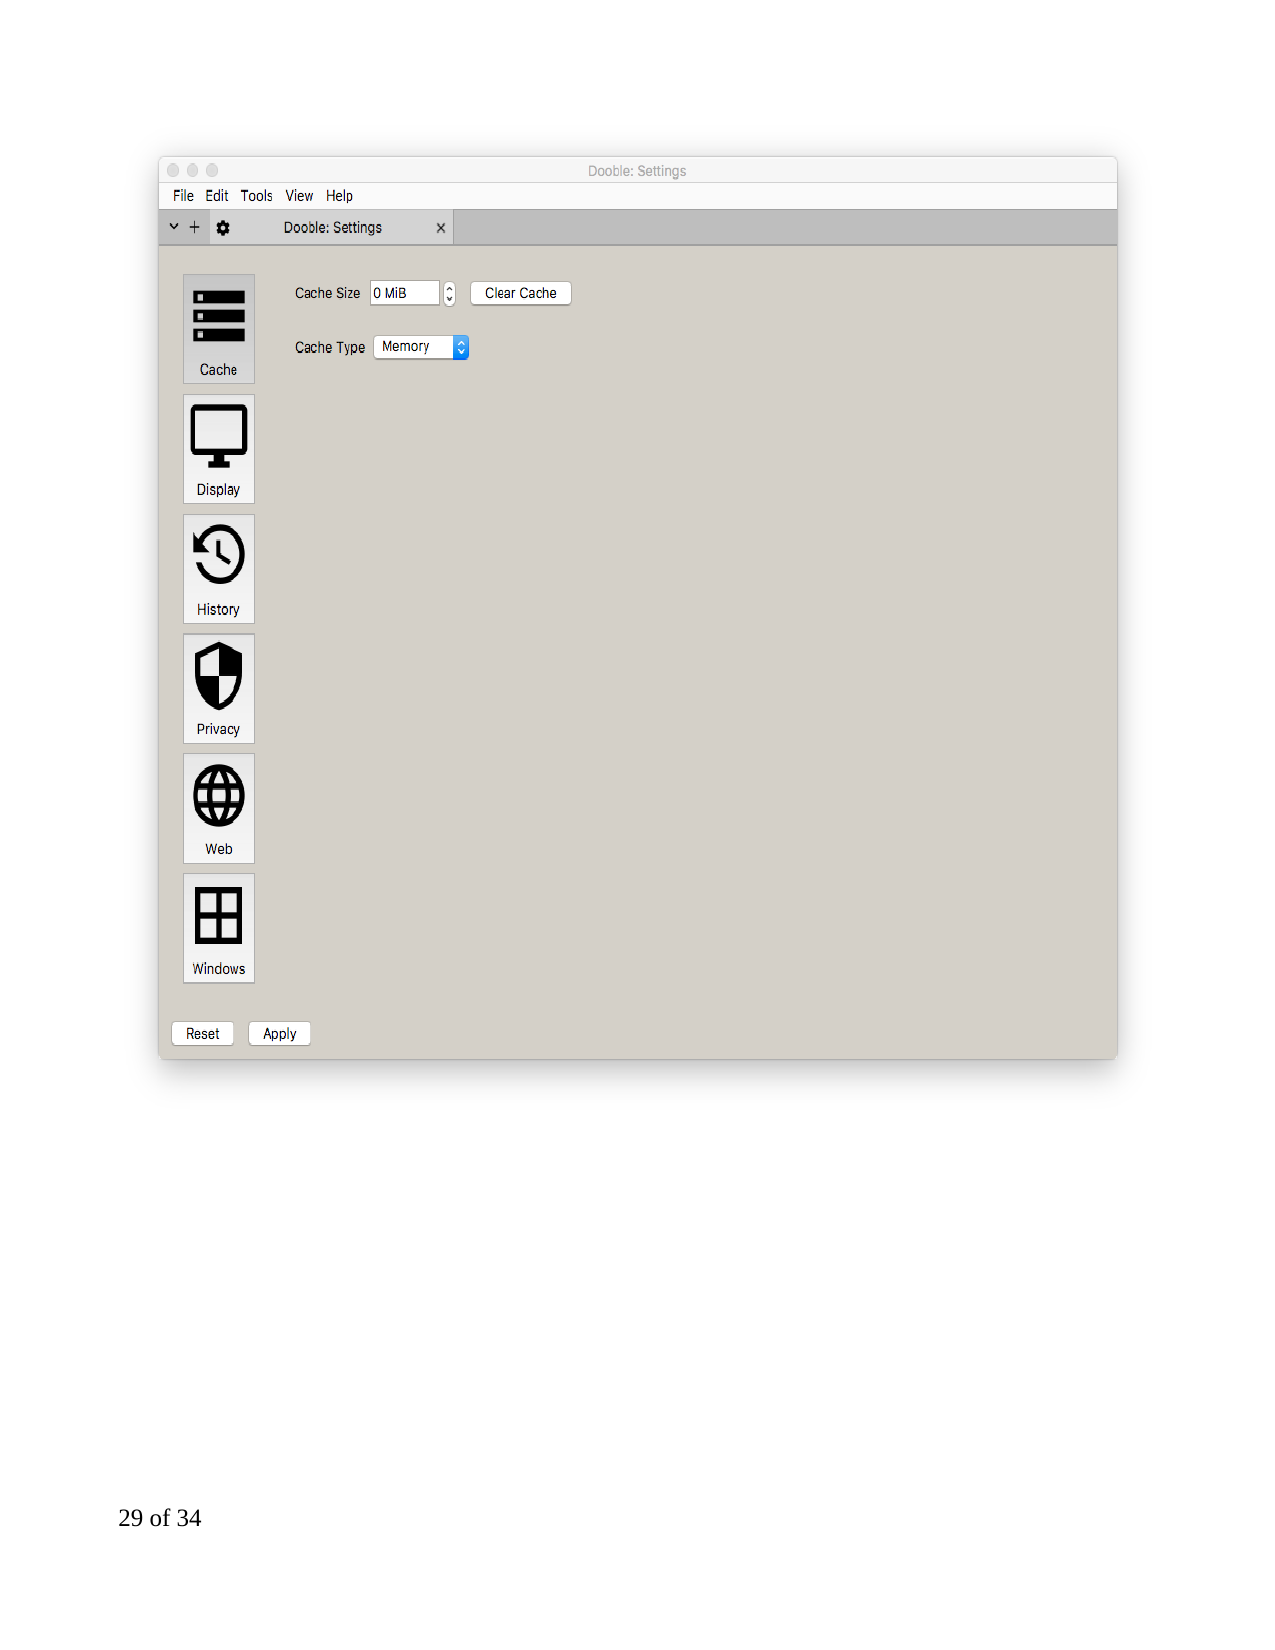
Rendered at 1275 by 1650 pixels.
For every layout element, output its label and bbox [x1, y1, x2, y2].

picture [118, 118, 1157, 1118]
